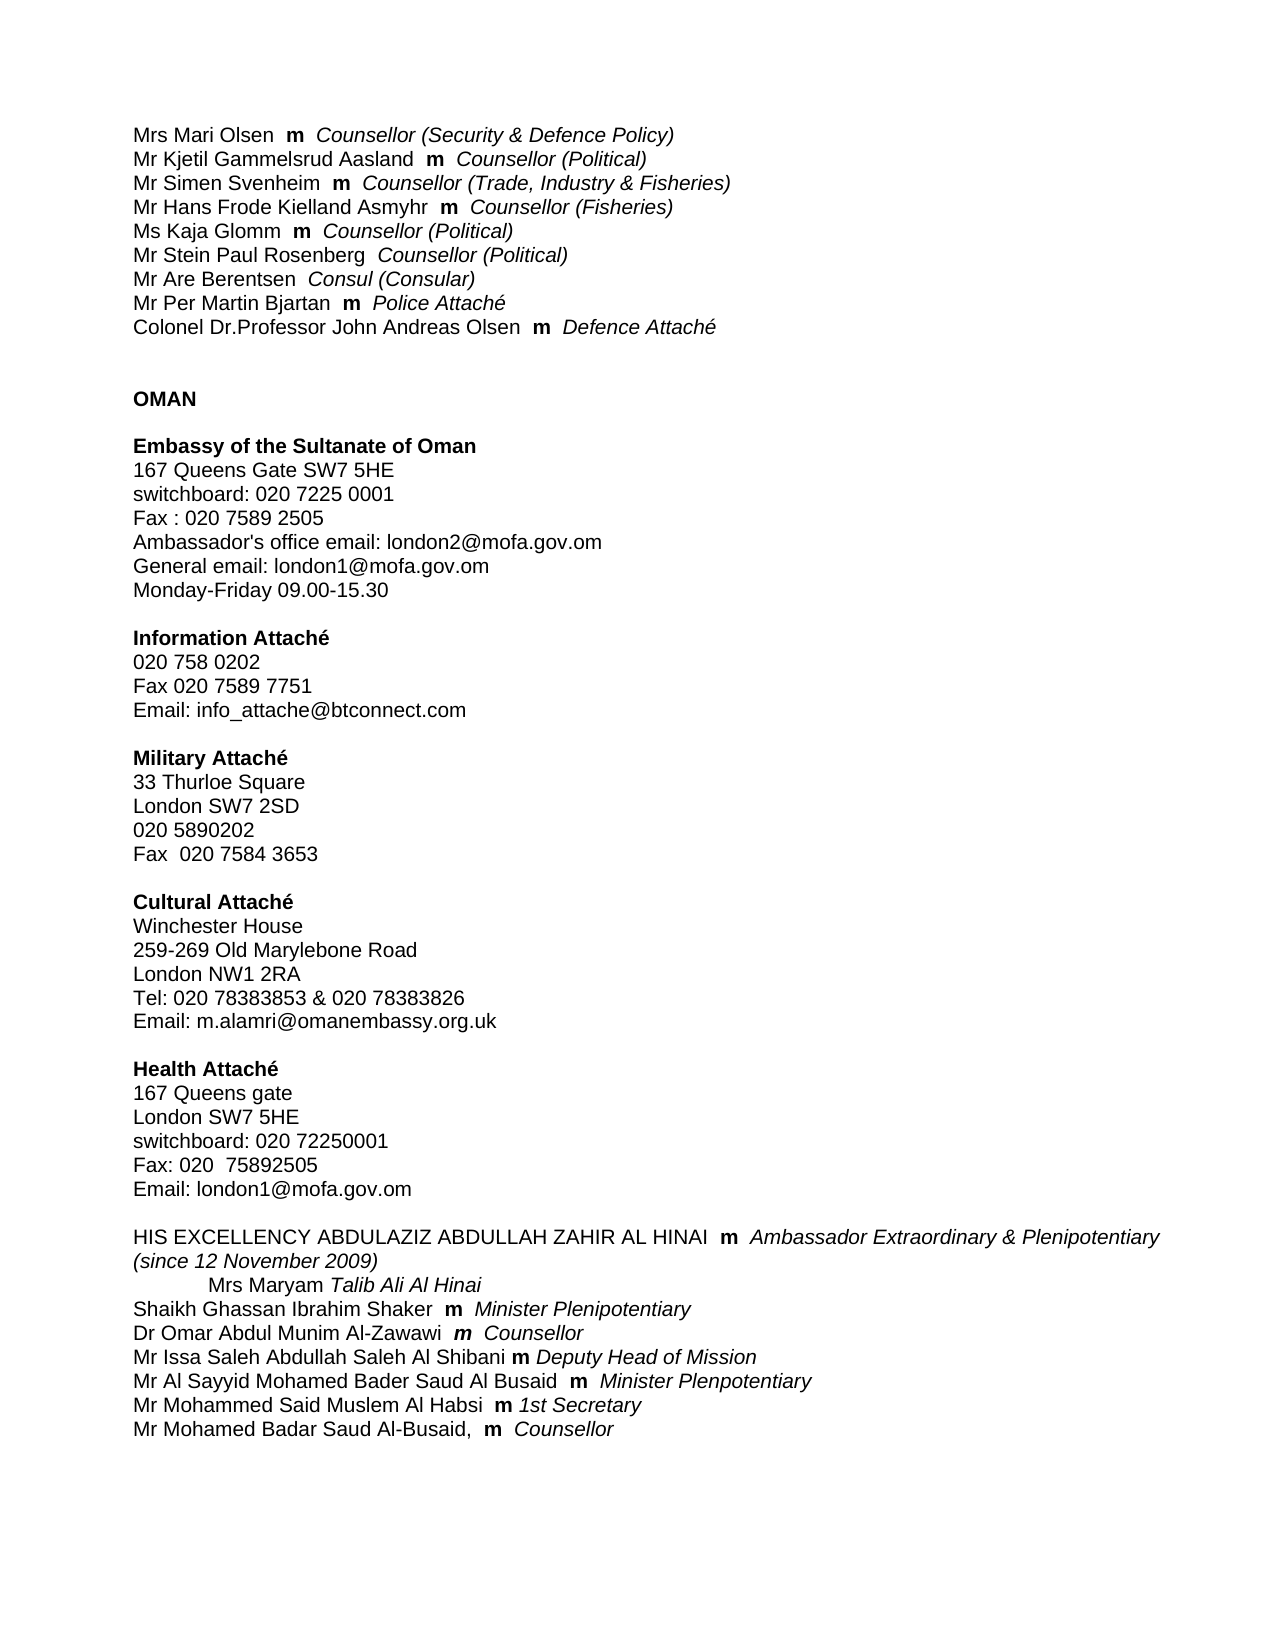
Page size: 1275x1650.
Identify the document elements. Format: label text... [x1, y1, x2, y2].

text Ms Kaja Glomm m Counsellor (Political) [133, 219, 1181, 243]
text Embassy of the Sultanate of Oman [133, 434, 1181, 458]
text Mr Kjetil Gammelsrud Aasland m Counsellor (Political) [133, 147, 1181, 171]
text Mr Are Berentsen Consul (Consular) [133, 267, 1181, 291]
text Mr Stein Paul Rosenberg Counsellor (Political) [133, 243, 1181, 267]
text Colonel Dr.Professor John Andreas Olsen m Defence Attaché [133, 314, 1181, 338]
text 167 Queens gate [133, 1081, 1181, 1105]
text Mrs Maryam Talib Ali Al Hinai [133, 1273, 1181, 1297]
text Fax: 020 75892505 [133, 1153, 1181, 1177]
subtitle OMAN [133, 386, 1181, 410]
text Dr Omar Abdul Munim Al-Zawawi m Counsellor [133, 1321, 1181, 1345]
text 020 5890202 [133, 818, 1181, 842]
text Fax : 020 7589 2505 [133, 506, 1181, 530]
text Military Attaché [133, 746, 1181, 770]
text Mr Mohammed Said Muslem Al Habsi m 1st Secretary [133, 1393, 1181, 1417]
text switchboard: 020 7225 0001 [133, 482, 1181, 506]
text London NW1 2RA [133, 961, 1181, 985]
text Mrs Mari Olsen m Counsellor (Security & Defence Policy) [133, 123, 1181, 147]
text General email: london1@mofa.gov.om [133, 554, 1181, 578]
text Fax 020 7584 3653 [133, 842, 1181, 866]
text Shaikh Ghassan Ibrahim Shaker m Minister Plenipotentiary [133, 1297, 1181, 1321]
text Winchester House [133, 913, 1181, 937]
text Tel: 020 78383853 & 020 78383826 [133, 985, 1181, 1009]
text 020 758 0202 [133, 650, 1181, 674]
text Email: london1@mofa.gov.om [133, 1177, 1181, 1201]
text London SW7 5HE [133, 1105, 1181, 1129]
text Mr Hans Frode Kielland Asmyhr m Counsellor (Fisheries) [133, 195, 1181, 219]
text Mr Simen Svenheim m Counsellor (Trade, Industry & Fisheries) [133, 171, 1181, 195]
text Email: info_attache@btconnect.com [133, 698, 1181, 722]
text Email: m.alamri@omanembassy.org.uk [133, 1009, 1181, 1033]
text Mr Per Martin Bjartan m Police Attaché [133, 291, 1181, 314]
text 33 Thurloe Square [133, 770, 1181, 794]
text 167 Queens Gate SW7 5HE [133, 458, 1181, 482]
text London SW7 2SD [133, 794, 1181, 818]
text HIS EXCELLENCY ABDULAZIZ ABDULLAH ZAHIR AL HINAI m Ambassador Extraordinary & Plenipotentiary (since 12 November 2009) [133, 1225, 1181, 1273]
text Mr Al Sayyid Mohamed Bader Saud Al Busaid m Minister Plenpotentiary [133, 1369, 1181, 1393]
text Mr Mohamed Badar Saud Al-Busaid, m Counsellor [133, 1417, 1181, 1441]
text Ambassador's office email: london2@mofa.gov.om [133, 530, 1181, 554]
text Cultural Attaché [133, 889, 1181, 913]
text switchboard: 020 72250001 [133, 1129, 1181, 1153]
text Health Attaché [133, 1057, 1181, 1081]
text Mr Issa Saleh Abdullah Saleh Al Shibani m Deputy Head of Mission [133, 1345, 1181, 1369]
text 259-269 Old Marylebone Road [133, 937, 1181, 961]
text Information Attaché [133, 626, 1181, 650]
text Monday-Friday 09.00-15.30 [133, 578, 1181, 602]
text Fax 020 7589 7751 [133, 674, 1181, 698]
